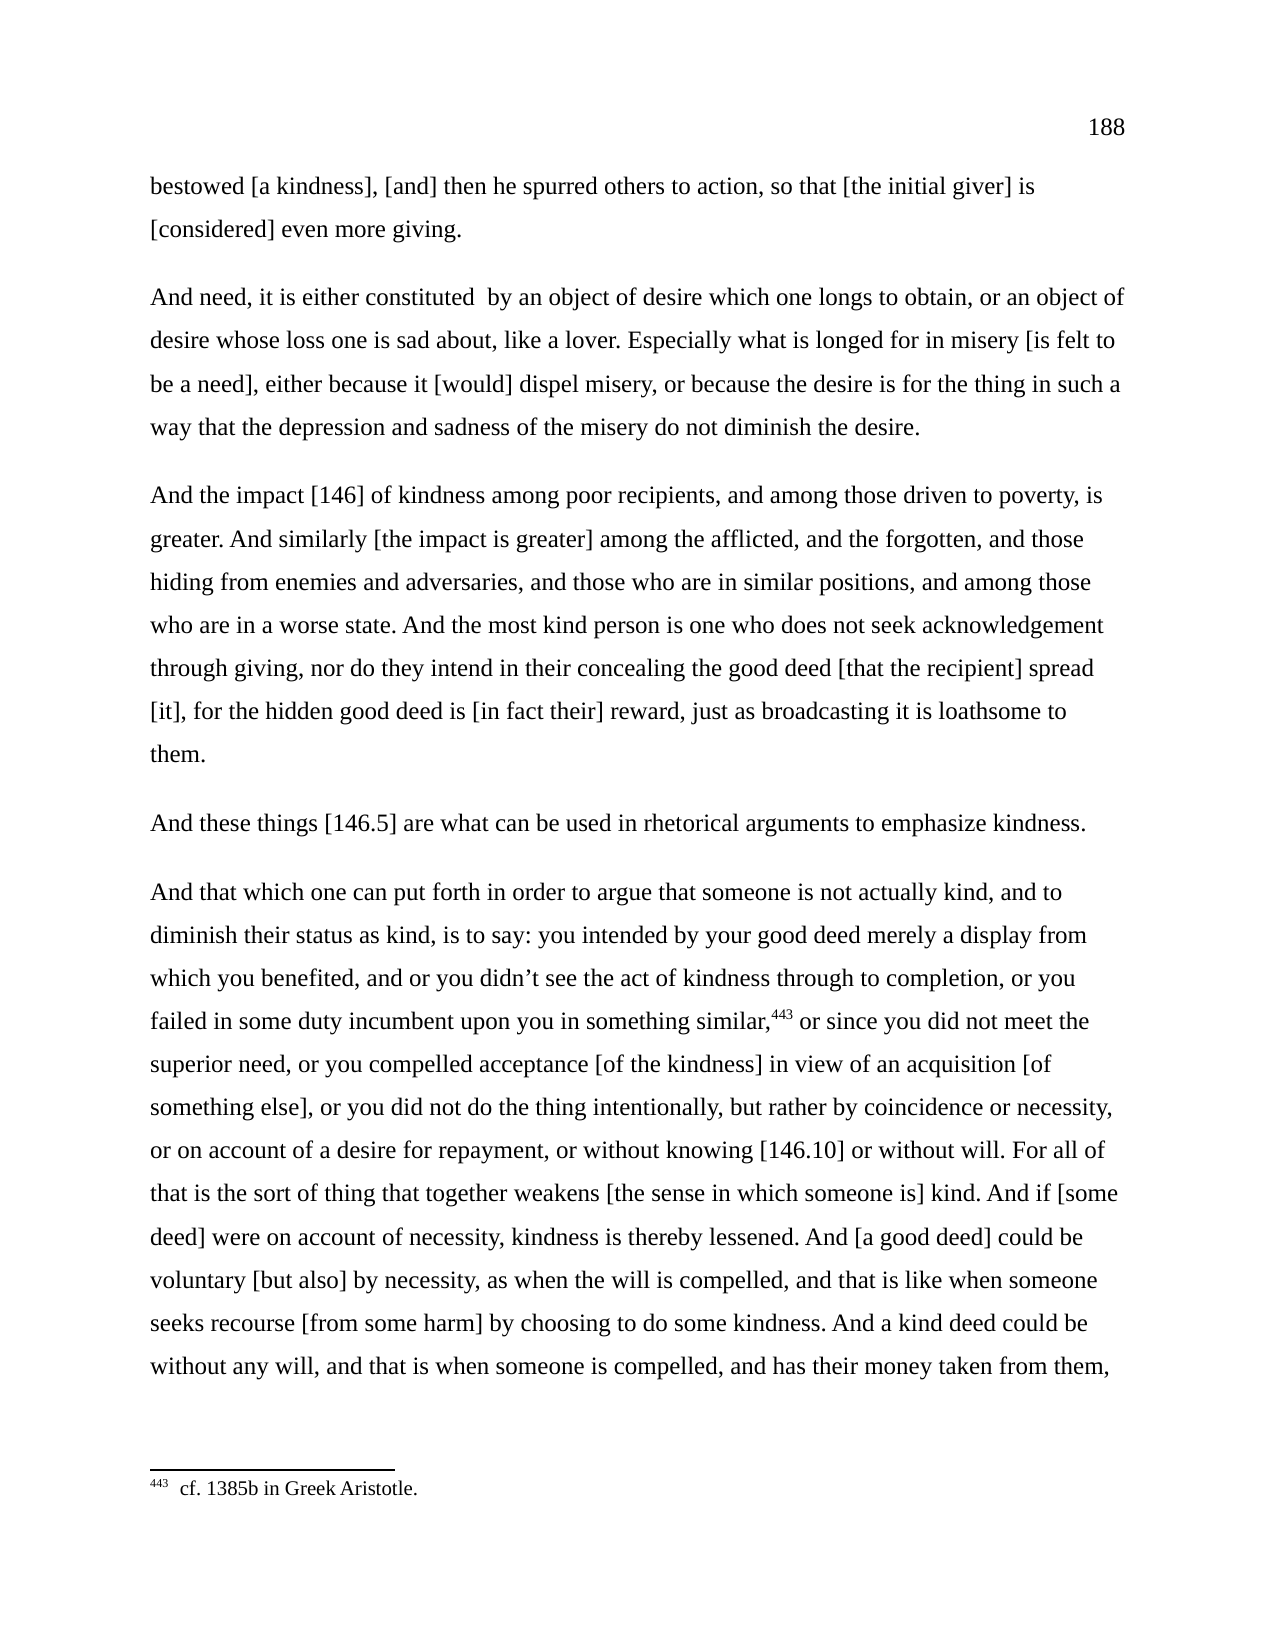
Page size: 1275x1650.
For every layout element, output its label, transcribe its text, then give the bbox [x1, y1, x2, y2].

text And need, it is either constituted by an object of desire which one longs to obtain, or an object of desire whose loss one is sad about, like a lover. Especially what is longed for in misery [is felt to be a need], either because it [would] dispel misery, or because the desire is for the thing in such a way that the depression and sadness of the misery do not diminish the desire. [150, 282, 1125, 441]
text bestowed [a kindness], [and] then he spurred others to action, so that [the initial giver] is [considered] even more giving. [150, 171, 1125, 243]
text And that which one can put forth in order to argue that someone is not actually kind, and to diminish their status as kind, is to say: you intended by your good deed merely a display from which you benefited, and or you didn’t see the act of kindness through to completion, or you failed in some duty incumbent upon you in something similar, or since you did not meet the superior need, or you compelled acceptance [of the kindness] in view of an acquisition [of something else], or you did not do the thing intentionally, but rather by coincidence or necessity, or on account of a desire for repayment, or without knowing [146.10] or without will. For all of that is the sort of thing that together weakens [the sense in which someone is] kind. And if [some deed] were on account of necessity, kindness is thereby lessened. And [a good deed] could be voluntary [but also] by necessity, as when the will is compelled, and that is like when someone seeks recourse [from some harm] by choosing to do some kindness. And a kind deed could be without any will, and that is when someone is compelled, and has their money taken from them, [150, 877, 1125, 1380]
text cf. 1385b in Greek Aristotle. [150, 1476, 1125, 1500]
text And the impact [146] of kindness among poor recipients, and among those driven to poverty, is greater. And similarly [the impact is greater] among the afflicted, and the forgotten, and those hiding from enemies and adversaries, and those who are in similar positions, and among those who are in a worse state. And the most kind person is one who does not seek acknowledgement through giving, nor do they intend in their concealing the good deed [that the recipient] spread [it], for the hidden good deed is [in fact their] reward, just as broadcasting it is loathsome to them. [150, 481, 1125, 768]
text And these things [146.5] are what can be used in rhetorical arguments to emphasize kindness. [150, 808, 1125, 837]
